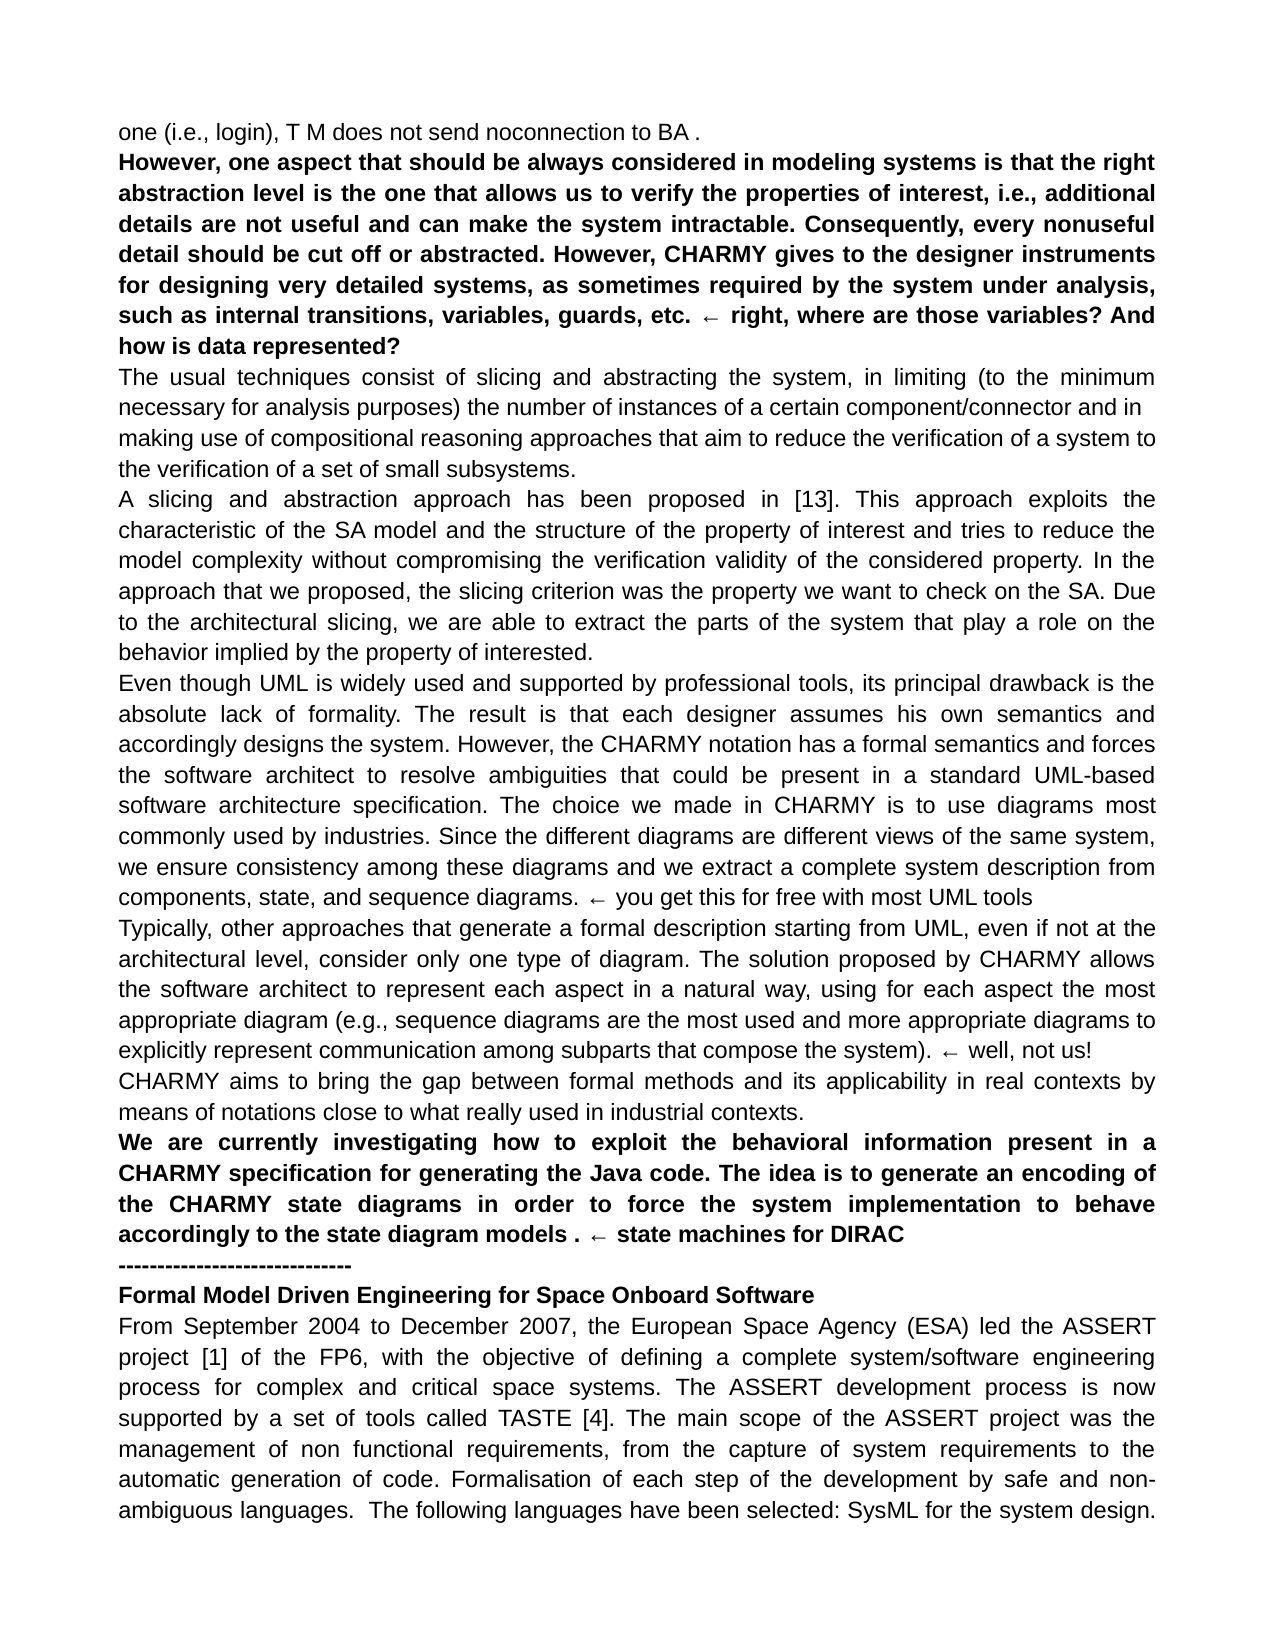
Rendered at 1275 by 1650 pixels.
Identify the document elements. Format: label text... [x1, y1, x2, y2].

text Formal Model Driven Engineering for Space Onboard Software [118, 1282, 1157, 1309]
text We are currently investigating how to exploit the behavioral information present in a CHARMY specification for generating the Java code. The idea is to generate an encoding of the CHARMY state diagrams in order to force the system implementation to behave accordingly to the state diagram models . ← state machines for DIRAC [118, 1129, 1157, 1247]
text making use of compositional reasoning approaches that aim to reduce the verification of a system to the verification of a set of small subsystems. [118, 424, 1157, 482]
text A slicing and abstraction approach has been proposed in [13]. This approach exploits the characteristic of the SA model and the structure of the property of interest and tries to reduce the model complexity without compromising the verification validity of the considered property. In the approach that we proposed, the slicing criterion was the property we want to check on the SA. Due to the architectural slicing, we are able to extract the parts of the system that play a role on the behavior implied by the property of interested. [118, 486, 1157, 666]
text Typically, other approaches that generate a formal description starting from UML, even if not at the architectural level, consider only one type of diagram. The solution proposed by CHARMY allows the software architect to represent each aspect in a natural way, using for each aspect the most appropriate diagram (e.g., sequence diagrams are the most used and more appropriate diagrams to explicitly represent communication among subparts that compose the system). ← well, not us! [118, 914, 1157, 1064]
text ------------------------------ [118, 1251, 1157, 1278]
text However, one aspect that should be always considered in modeling systems is that the right abstraction level is the one that allows us to verify the properties of interest, i.e., additional details are not useful and can make the system intractable. Consequently, every nonuseful detail should be cut off or abstracted. However, CHARMY gives to the designer instruments for designing very detailed systems, as sometimes required by the system under analysis, such as internal transitions, variables, guards, etc. ← right, where are those variables? And how is data represented? [118, 149, 1157, 359]
text From September 2004 to December 2007, the European Space Agency (ESA) led the ASSERT project [1] of the FP6, with the objective of defining a complete system/software engineering process for complex and critical space systems. The ASSERT development process is now supported by a set of tools called TASTE [4]. The main scope of the ASSERT project was the management of non functional requirements, from the capture of system requirements to the automatic generation of code. Formalisation of each step of the development by safe and non-ambiguous languages. The following languages have been selected: SysML for the system design. [118, 1312, 1157, 1523]
text Even though UML is widely used and supported by professional tools, its principal drawback is the absolute lack of formality. The result is that each designer assumes his own semantics and accordingly designs the system. However, the CHARMY notation has a formal semantics and forces the software architect to resolve ambiguities that could be present in a standard UML-based software architecture specification. The choice we made in CHARMY is to use diagrams most commonly used by industries. Since the different diagrams are different views of the same system, we ensure consistency among these diagrams and we extract a complete system description from components, state, and sequence diagrams. ← you get this for free with most UML tools [118, 669, 1157, 911]
text one (i.e., login), T M does not send noconnection to BA . [118, 118, 1157, 145]
text The usual techniques consist of slicing and abstracting the system, in limiting (to the minimum necessary for analysis purposes) the number of instances of a certain component/connector and in [118, 363, 1157, 421]
text CHARMY aims to bring the gap between formal methods and its applicability in real contexts by means of notations close to what really used in industrial contexts. [118, 1067, 1157, 1125]
